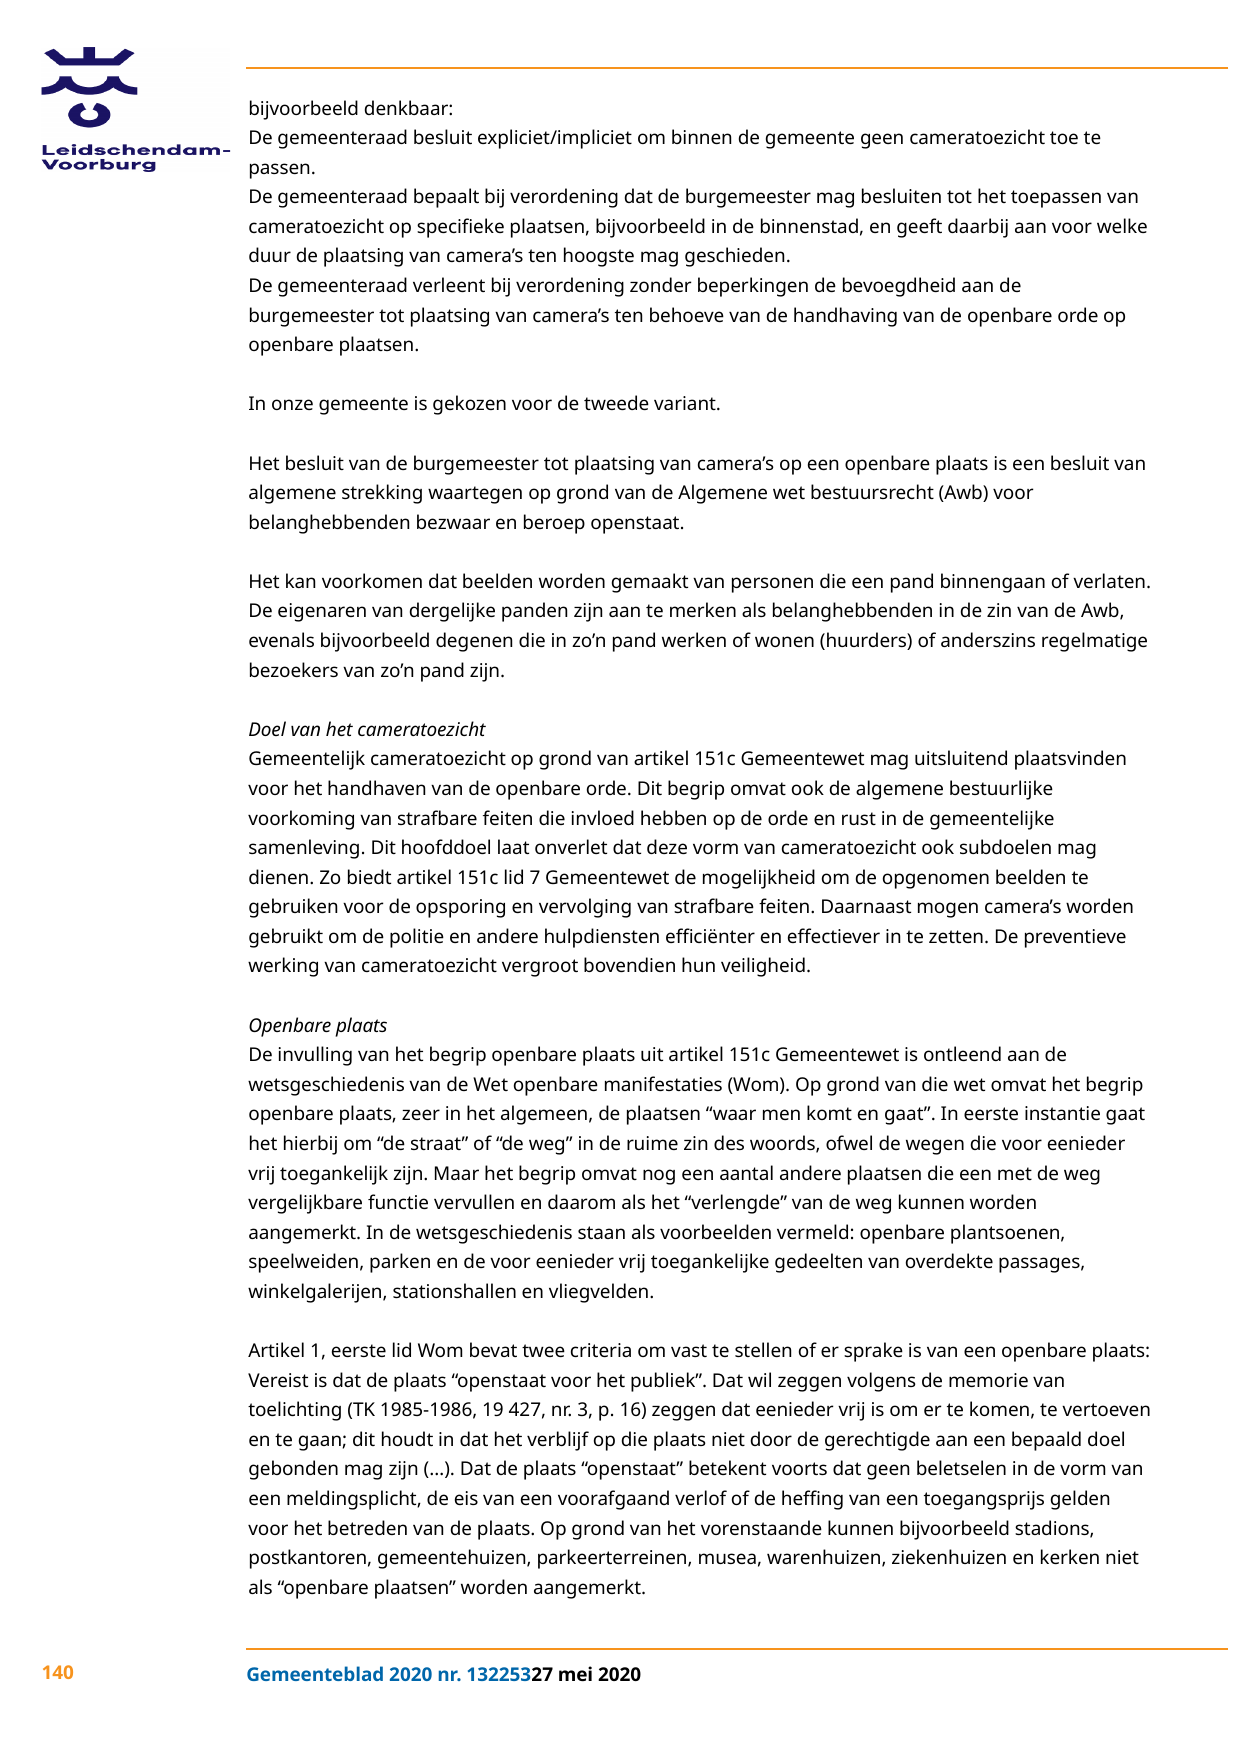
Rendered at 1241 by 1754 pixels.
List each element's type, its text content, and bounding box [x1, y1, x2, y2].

text De gemeenteraad verleent bij verordening zonder beperkingen de bevoegdheid aan de burgemeester tot plaatsing van camera’s ten behoeve van de handhaving van de openbare orde op openbare plaatsen. [248, 272, 1152, 357]
text Openbare plaats [248, 1012, 1152, 1038]
text Vereist is dat de plaats “openstaat voor het publiek”. Dat wil zeggen volgens de memorie van toelichting (TK 1985-1986, 19 427, nr. 3, p. 16) zeggen dat eenieder vrij is om er te komen, te vertoeven en te gaan; dit houdt in dat het verblijf op die plaats niet door de gerechtigde aan een bepaald doel gebonden mag zijn (…). Dat de plaats “openstaat” betekent voorts dat geen beletselen in de vorm van een meldingsplicht, de eis van een voorafgaand verlof of de heffing van een toegangsprijs gelden voor het betreden van de plaats. Op grond van het vorenstaande kunnen bijvoorbeeld stadions, postkantoren, gemeentehuizen, parkeerterreinen, musea, warenhuizen, ziekenhuizen en kerken niet als “openbare plaatsen” worden aangemerkt. [248, 1367, 1152, 1600]
text De gemeenteraad bepaalt bij verordening dat de burgemeester mag besluiten tot het toepassen van cameratoezicht op specifieke plaatsen, bijvoorbeeld in de binnenstad, en geeft daarbij aan voor welke duur de plaatsing van camera’s ten hoogste mag geschieden. [248, 183, 1152, 268]
text De gemeenteraad besluit expliciet/impliciet om binnen de gemeente geen cameratoezicht toe te passen. [248, 124, 1152, 180]
text Gemeentelijk cameratoezicht op grond van artikel 151c Gemeentewet mag uitsluitend plaatsvinden voor het handhaven van de openbare orde. Dit begrip omvat ook de algemene bestuurlijke voorkoming van strafbare feiten die invloed hebben op de orde en rust in de gemeentelijke samenleving. Dit hoofddoel laat onverlet dat deze vorm van cameratoezicht ook subdoelen mag dienen. Zo biedt artikel 151c lid 7 Gemeentewet de mogelijkheid om de opgenomen beelden te gebruiken voor de opsporing en vervolging van strafbare feiten. Daarnaast mogen camera’s worden gebruikt om de politie en andere hulpdiensten efficiënter en effectiever in te zetten. De preventieve werking van cameratoezicht vergroot bovendien hun veiligheid. [248, 746, 1152, 978]
text De invulling van het begrip openbare plaats uit artikel 151c Gemeentewet is ontleend aan de wetsgeschiedenis van de Wet openbare manifestaties (Wom). Op grond van die wet omvat het begrip openbare plaats, zeer in het algemeen, de plaatsen “waar men komt en gaat”. In eerste instantie gaat het hierbij om “de straat” of “de weg” in de ruime zin des woords, ofwel de wegen die voor eenieder vrij toegankelijk zijn. Maar het begrip omvat nog een aantal andere plaatsen die een met de weg vergelijkbare functie vervullen en daarom als het “verlengde” van de weg kunnen worden aangemerkt. In de wetsgeschiedenis staan als voorbeelden vermeld: openbare plantsoenen, speelweiden, parken en de voor eenieder vrij toegankelijke gedeelten van overdekte passages, winkelgalerijen, stationshallen en vliegvelden. [248, 1041, 1152, 1304]
text Doel van het cameratoezicht [248, 716, 1152, 742]
picture [41, 47, 231, 172]
text In onze gemeente is gekozen voor de tweede variant. [248, 391, 1152, 416]
text Artikel 1, eerste lid Wom bevat twee criteria om vast te stellen of er sprake is van een openbare plaats: [248, 1337, 1152, 1363]
text Het besluit van de burgemeester tot plaatsing van camera’s op een openbare plaats is een besluit van algemene strekking waartegen op grond van de Algemene wet bestuursrecht (Awb) voor belanghebbenden bezwaar en beroep openstaat. [248, 450, 1152, 535]
text Het kan voorkomen dat beelden worden gemaakt van personen die een pand binnengaan of verlaten. De eigenaren van dergelijke panden zijn aan te merken als belanghebbenden in de zin van de Awb, evenals bijvoorbeeld degenen die in zo’n pand werken of wonen (huurders) of anderszins regelmatige bezoekers van zo’n pand zijn. [248, 568, 1152, 683]
text bijvoorbeeld denkbaar: [248, 95, 1152, 121]
